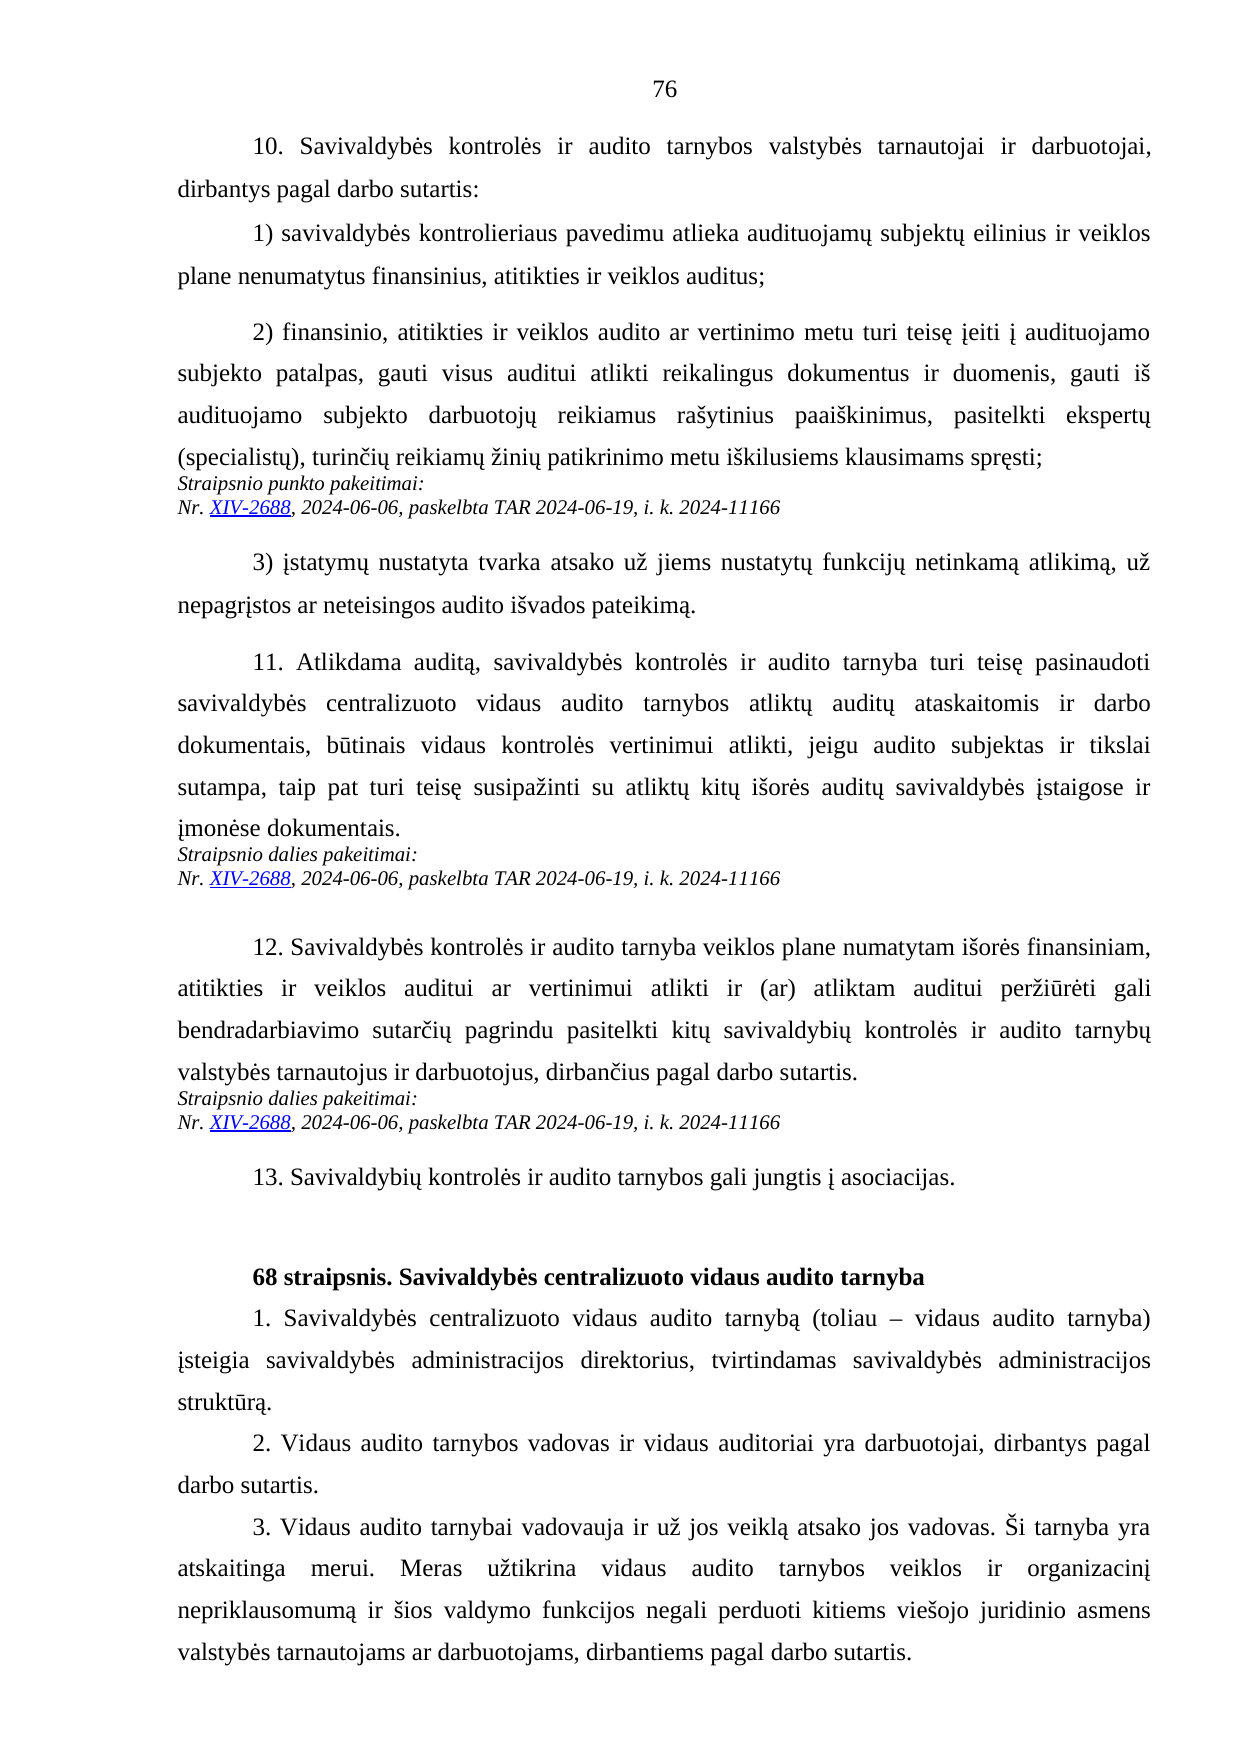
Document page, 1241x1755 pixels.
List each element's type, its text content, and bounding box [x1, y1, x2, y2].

text 3. Vidaus audito tarnybai vadovauja ir už jos veiklą atsako jos vadovas. Ši tarnyba yra atskaitinga merui. Meras užtikrina vidaus audito tarnybos veiklos ir organizacinį nepriklausomumą ir šios valdymo funkcijos negali perduoti kitiems viešojo juridinio asmens valstybės tarnautojams ar darbuotojams, dirbantiems pagal darbo sutartis. [177, 1499, 1152, 1665]
text 13. Savivaldybių kontrolės ir audito tarnybos gali jungtis į asociacijas. [177, 1162, 1152, 1191]
text 12. Savivaldybės kontrolės ir audito tarnyba veiklos plane numatytam išorės finansiniam, atitikties ir veiklos auditui ar vertinimui atlikti ir (ar) atliktam auditui peržiūrėti gali bendradarbiavimo sutarčių pagrindu pasitelkti kitų savivaldybių kontrolės ir audito tarnybų valstybės tarnautojus ir darbuotojus, dirbančius pagal darbo sutartis. [177, 919, 1152, 1086]
text 1) savivaldybės kontrolieriaus pavedimu atlieka audituojamų subjektų eilinius ir veiklos plane nenumatytus finansinius, atitikties ir veiklos auditus; [177, 218, 1152, 289]
text Nr. XIV-2688, 2024-06-06, paskelbta TAR 2024-06-19, i. k. 2024-11166 [177, 1109, 1152, 1134]
text Straipsnio dalies pakeitimai: [177, 842, 1152, 866]
text 68 straipsnis. Savivaldybės centralizuoto vidaus audito tarnyba [177, 1249, 1152, 1290]
text 11. Atlikdama auditą, savivaldybės kontrolės ir audito tarnyba turi teisę pasinaudoti savivaldybės centralizuoto vidaus audito tarnybos atliktų auditų ataskaitomis ir darbo dokumentais, būtinais vidaus kontrolės vertinimui atlikti, jeigu audito subjektas ir tikslai sutampa, taip pat turi teisę susipažinti su atliktų kitų išorės auditų savivaldybės įstaigose ir įmonėse dokumentais. [177, 634, 1152, 842]
text 3) įstatymų nustatyta tvarka atsako už jiems nustatytų funkcijų netinkamą atlikimą, už nepagrįstos ar neteisingos audito išvados pateikimą. [177, 547, 1152, 619]
text Straipsnio punkto pakeitimai: [177, 471, 1152, 494]
text 2. Vidaus audito tarnybos vadovas ir vidaus auditoriai yra darbuotojai, dirbantys pagal darbo sutartis. [177, 1415, 1152, 1499]
text Nr. XIV-2688, 2024-06-06, paskelbta TAR 2024-06-19, i. k. 2024-11166 [177, 866, 1152, 890]
text 1. Savivaldybės centralizuoto vidaus audito tarnybą (toliau – vidaus audito tarnyba) įsteigia savivaldybės administracijos direktorius, tvirtindamas savivaldybės administracijos struktūrą. [177, 1290, 1152, 1415]
text 2) finansinio, atitikties ir veiklos audito ar vertinimo metu turi teisę įeiti į audituojamo subjekto patalpas, gauti visus auditui atlikti reikalingus dokumentus ir duomenis, gauti iš audituojamo subjekto darbuotojų reikiamus rašytinius paaiškinimus, pasitelkti ekspertų (specialistų), turinčių reikiamų žinių patikrinimo metu iškilusiems klausimams spręsti; [177, 304, 1152, 471]
text 10. Savivaldybės kontrolės ir audito tarnybos valstybės tarnautojai ir darbuotojai, dirbantys pagal darbo sutartis: [177, 131, 1152, 203]
text Nr. XIV-2688, 2024-06-06, paskelbta TAR 2024-06-19, i. k. 2024-11166 [177, 494, 1152, 519]
text Straipsnio dalies pakeitimai: [177, 1086, 1152, 1109]
